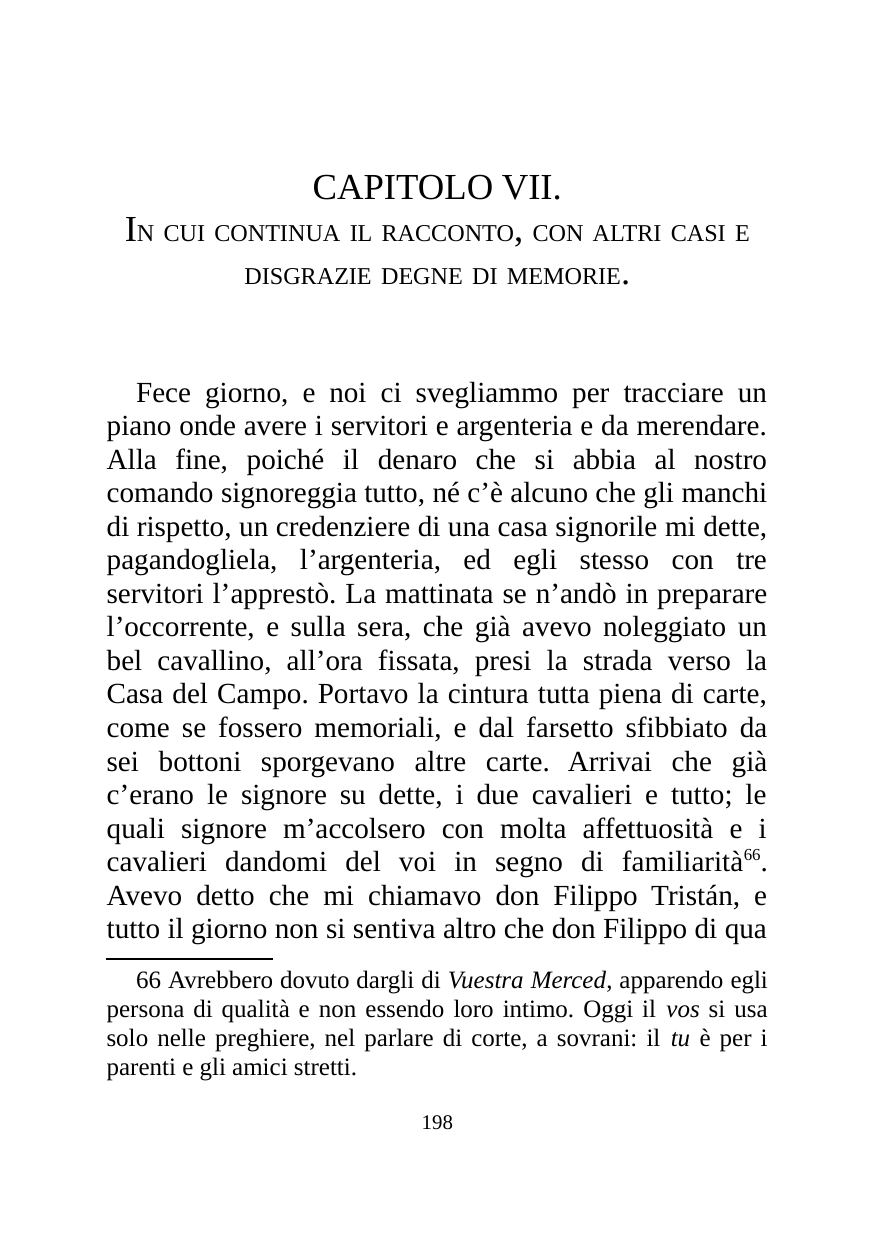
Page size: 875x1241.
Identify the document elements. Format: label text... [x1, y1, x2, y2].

subtitle CAPITOLO VII. In cui continua il racconto, con altri casi e disgrazie degne di memorie. [106, 165, 768, 292]
text Avrebbero dovuto dargli di Vuestra Merced, apparendo egli persona di qualità e non essendo loro intimo. Oggi il vos si usa solo nelle preghiere, nel parlare di corte, a sovrani: il tu è per i parenti e gli amici stretti. [106, 965, 768, 1080]
text Fece giorno, e noi ci svegliammo per tracciare un piano onde avere i servitori e argenteria e da merendare. Alla fine, poiché il denaro che si abbia al nostro comando signoreggia tutto, né c’è alcuno che gli manchi di rispetto, un credenziere di una casa signorile mi dette, pagandogliela, l’argenteria, ed egli stesso con tre servitori l’apprestò. La mattinata se n’andò in preparare l’occorrente, e sulla sera, che già avevo noleggiato un bel cavallino, all’ora fissata, presi la strada verso la Casa del Campo. Portavo la cintura tutta piena di carte, come se fossero memoriali, e dal farsetto sfibbiato da sei bottoni sporgevano altre carte. Arrivai che già c’erano le signore su dette, i due cavalieri e tutto; le quali signore m’accolsero con molta affettuosità e i cavalieri dandomi del voi in segno di familiarità. Avevo detto che mi chiamavo don Filippo Tristán, e tutto il giorno non si sentiva altro che don Filippo di qua [106, 375, 768, 945]
